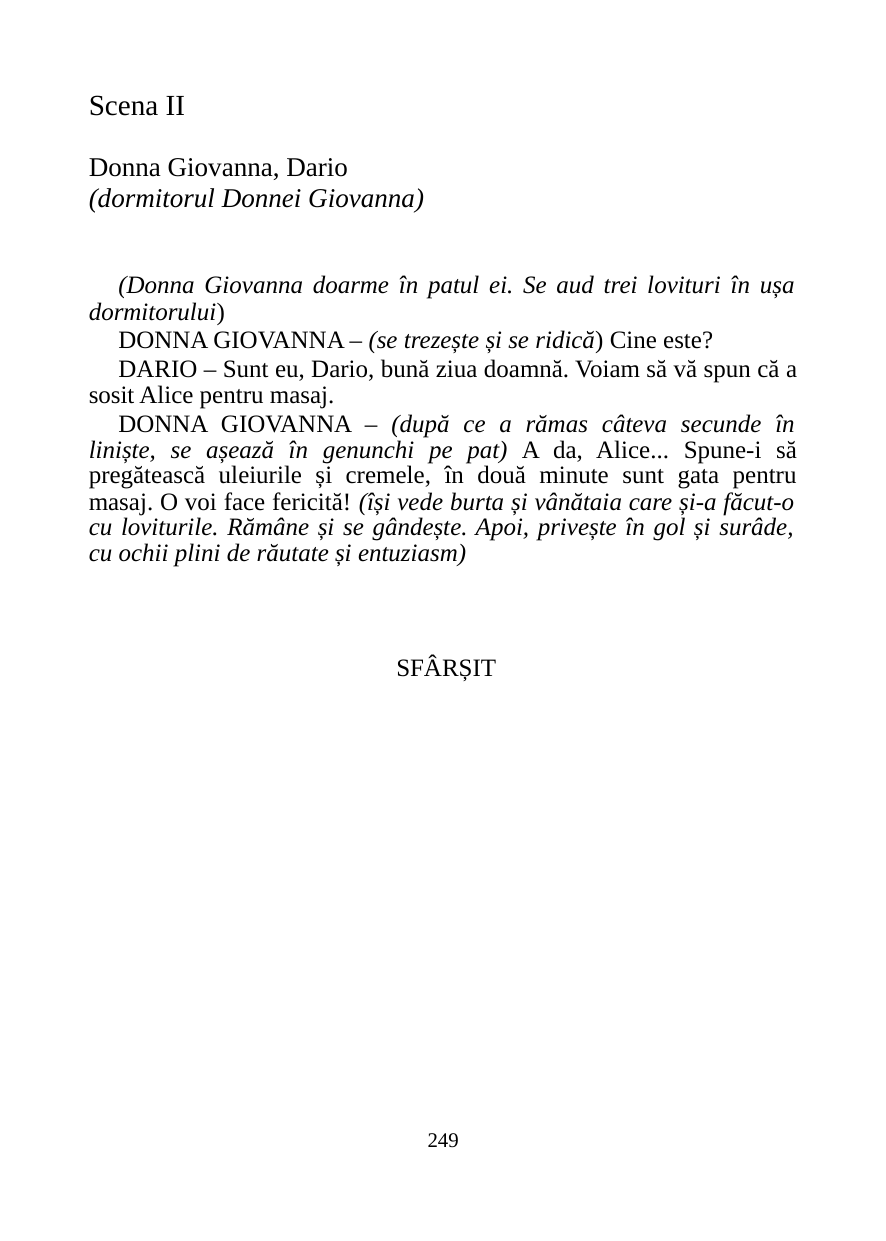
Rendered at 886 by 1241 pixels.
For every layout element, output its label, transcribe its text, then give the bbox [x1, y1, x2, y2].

text (Donna Giovanna doarme în patul ei. Se aud trei lovituri în ușa dormitorului) [88, 271, 797, 325]
text (dormitorul Donnei Giovanna) [88, 182, 797, 213]
text Scena II [88, 88, 797, 122]
text DONNA GIOVANNA – (după ce a rămas câteva secunde în liniște, se așează în genunchi pe pat) A da, Alice... Spune-i să pregătească uleiurile și cremele, în două minute sunt gata pentru masaj. O voi face fericită! (își vede burta și vânătaia care și-a făcut-o cu loviturile. Rămâne și se gândește. Apoi, privește în gol și surâde, cu ochii plini de răutate și entuziasm) [88, 409, 797, 567]
text DONNA GIOVANNA – (se trezește și se ridică) Cine este? [88, 325, 797, 354]
text DARIO – Sunt eu, Dario, bună ziua doamnă. Voiam să vă spun că a sosit Alice pentru masaj. [88, 354, 797, 409]
text SFÂRȘIT [88, 653, 797, 682]
text Donna Giovanna, Dario [88, 151, 797, 182]
